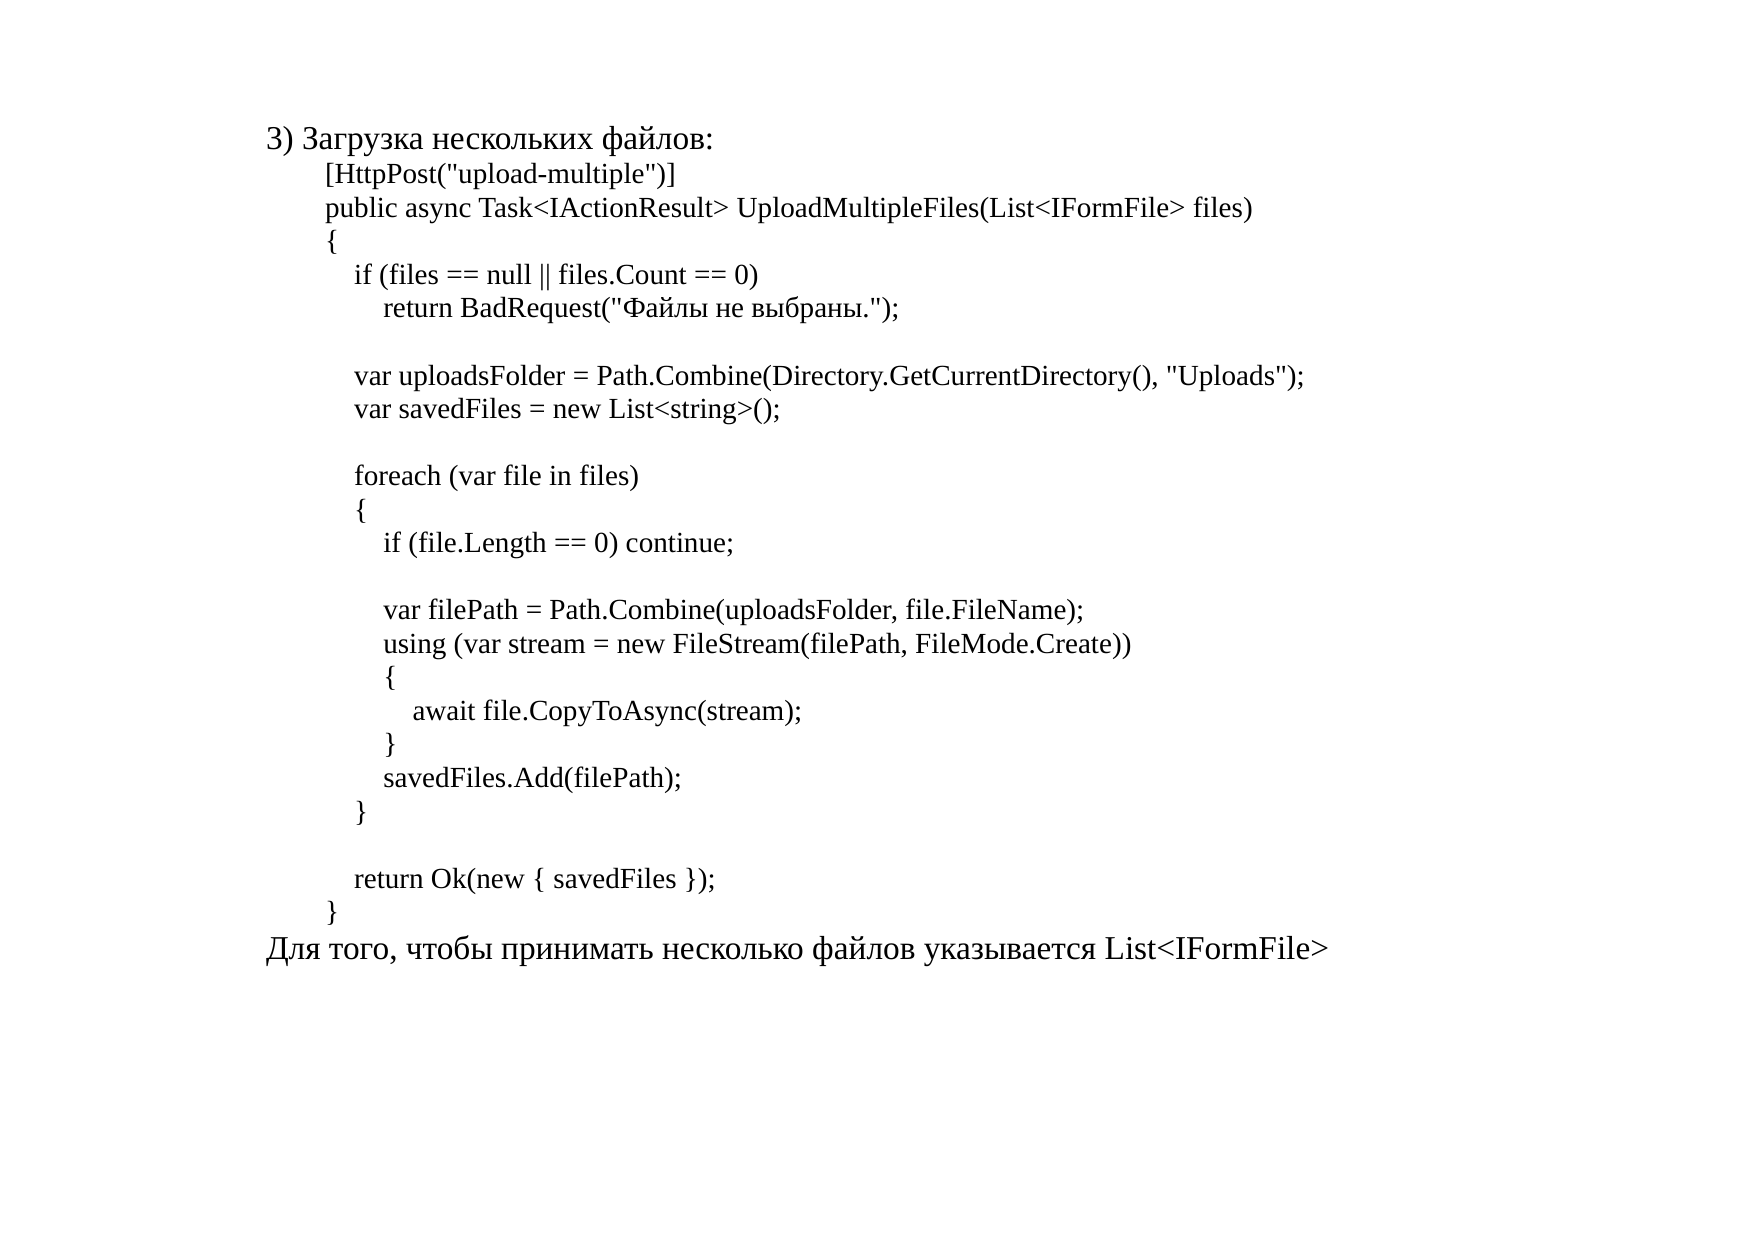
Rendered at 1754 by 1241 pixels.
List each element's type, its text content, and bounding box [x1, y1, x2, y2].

text savedFiles.Add(filePath); [118, 760, 1636, 794]
text } [118, 727, 1636, 760]
text var filePath = Path.Combine(uploadsFolder, file.FileName); [118, 592, 1636, 626]
text { [118, 659, 1636, 693]
text var savedFiles = new List<string>(); [118, 391, 1636, 425]
text Для того, чтобы принимать несколько файлов указывается List<IFormFile> [118, 928, 1636, 966]
text var uploadsFolder = Path.Combine(Directory.GetCurrentDirectory(), "Uploads"); [118, 358, 1636, 391]
text { [118, 492, 1636, 525]
text if (file.Length == 0) continue; [118, 525, 1636, 559]
text [HttpPost("upload-multiple")] [118, 156, 1636, 190]
text } [118, 894, 1636, 928]
text { [118, 223, 1636, 257]
text 3) Загрузка нескольких файлов: [118, 118, 1636, 156]
text await file.CopyToAsync(stream); [118, 693, 1636, 727]
text return BadRequest("Файлы не выбраны."); [118, 291, 1636, 324]
text if (files == null || files.Count == 0) [118, 257, 1636, 291]
text } [118, 794, 1636, 827]
text foreach (var file in files) [118, 458, 1636, 492]
text public async Task<IActionResult> UploadMultipleFiles(List<IFormFile> files) [118, 190, 1636, 223]
text using (var stream = new FileStream(filePath, FileMode.Create)) [118, 626, 1636, 659]
text return Ok(new { savedFiles }); [118, 861, 1636, 894]
